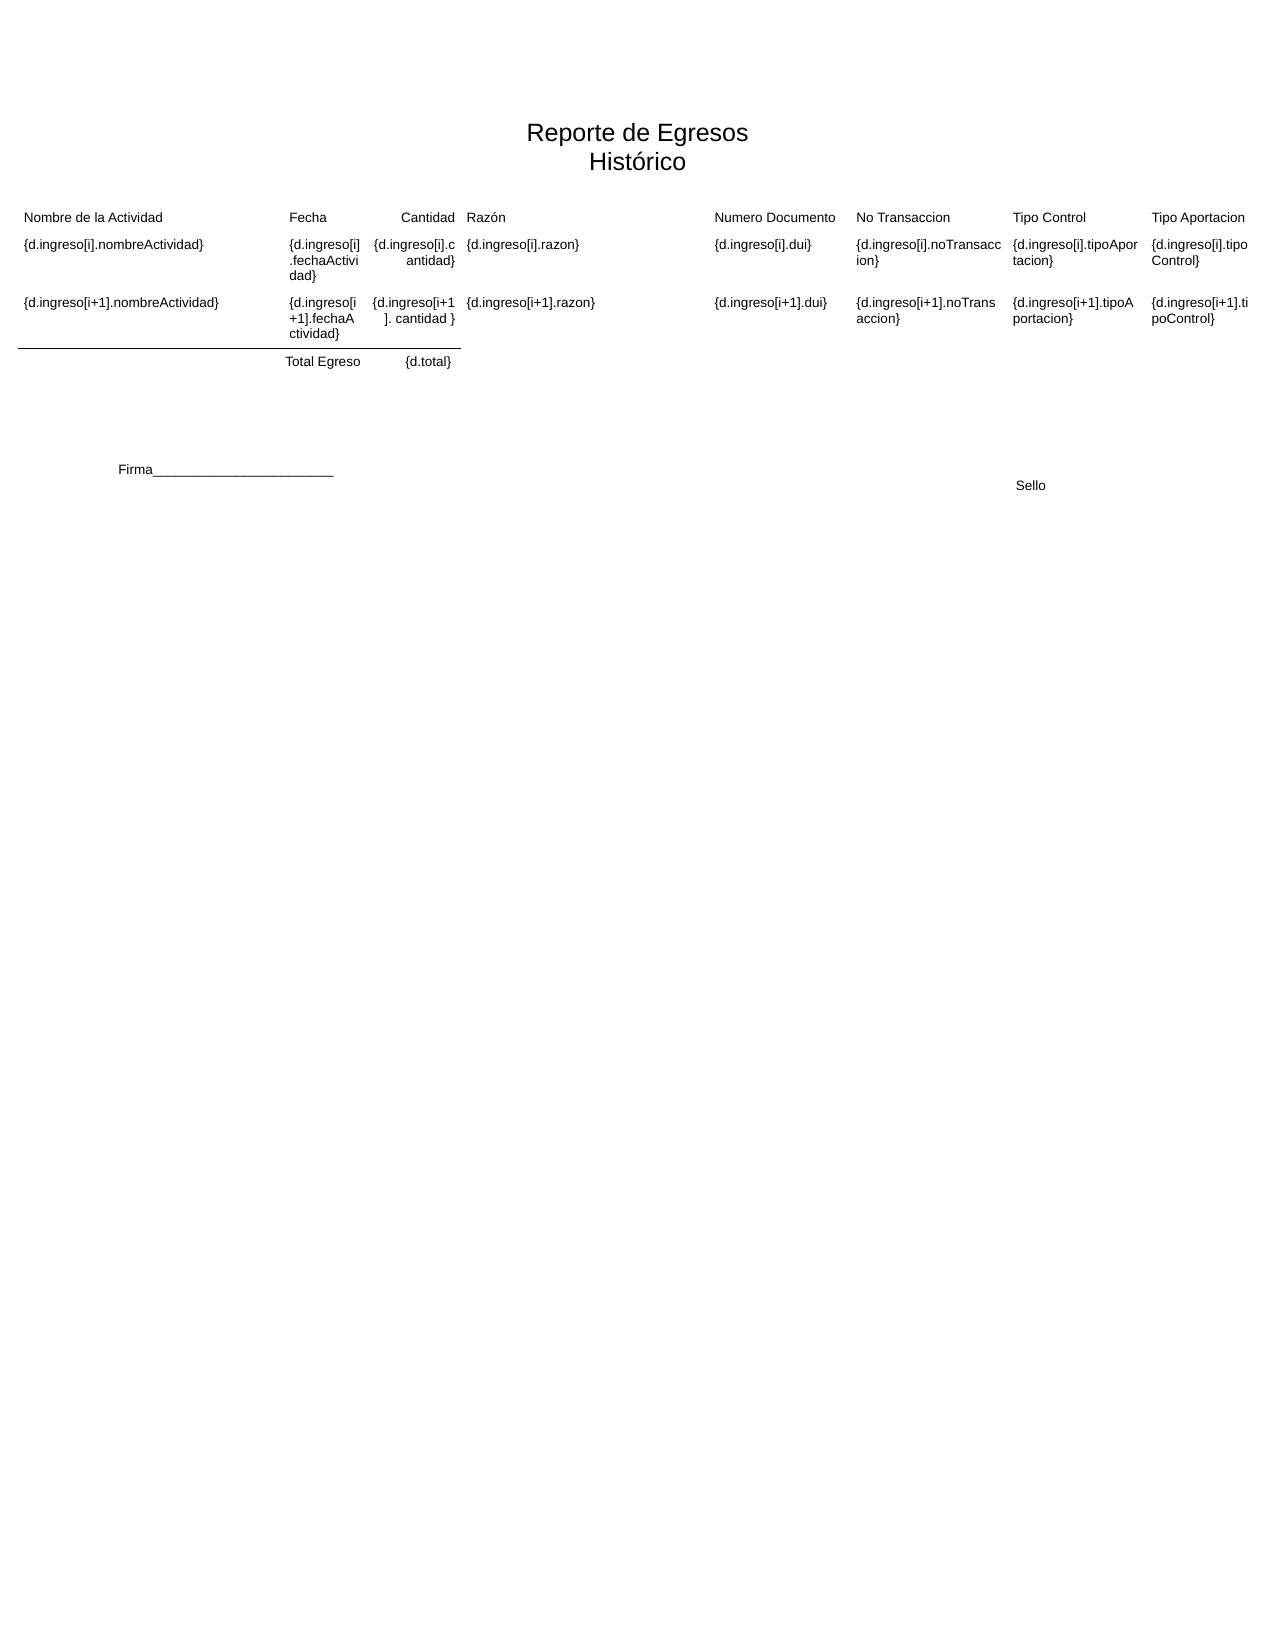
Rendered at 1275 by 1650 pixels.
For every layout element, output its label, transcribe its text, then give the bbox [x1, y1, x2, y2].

table_cell {d.ingreso[i].razon} [461, 231, 709, 289]
table_header Nombre de la Actividad [18, 204, 283, 231]
table_cell [850, 348, 1007, 375]
table_cell {d.ingreso[i+1].razon} [461, 289, 709, 347]
table_cell Total Egreso [18, 349, 366, 375]
table_cell [1007, 348, 1146, 375]
table_header Cantidad [366, 204, 461, 231]
table_cell {d.ingreso[i+1].tipoAportacion} [1007, 289, 1146, 347]
table_cell {d.ingreso[i+1].nombreActividad} [18, 289, 283, 347]
table_cell {d.ingreso[i].tipoAportacion} [1007, 231, 1146, 289]
table_cell {d.ingreso[i+1].tipoControl} [1146, 289, 1258, 347]
table_cell {d.ingreso[i].dui} [709, 231, 850, 289]
text Reporte de Egresos [118, 118, 1157, 147]
table_cell {d.ingreso[i+1].fechaActividad} [284, 289, 366, 347]
table_cell {d.ingreso[i+1].noTransaccion} [850, 289, 1007, 347]
table_cell {d.ingreso[i].fechaActividad} [284, 231, 366, 289]
text Sello [118, 477, 1157, 493]
table_cell [1146, 348, 1258, 375]
table_header Numero Documento [709, 204, 850, 231]
text Firma________________________ [118, 462, 1157, 477]
table_cell {d.ingreso[i+1]. cantidad } [366, 289, 461, 347]
table_cell {d.ingreso[i+1].dui} [709, 289, 850, 347]
table_header Razón [461, 204, 709, 231]
table_header No Transaccion [850, 204, 1007, 231]
table_header Fecha [284, 204, 366, 231]
table_cell [461, 348, 709, 375]
text Histórico [118, 147, 1157, 176]
table_cell {d.total} [366, 349, 461, 375]
table_cell {d.ingreso[i].cantidad} [366, 231, 461, 289]
table_cell {d.ingreso[i].nombreActividad} [18, 231, 283, 289]
table_cell {d.ingreso[i].noTransaccion} [850, 231, 1007, 289]
table_header Tipo Aportacion [1146, 204, 1258, 231]
table_header Tipo Control [1007, 204, 1146, 231]
table_cell {d.ingreso[i].tipoControl} [1146, 231, 1258, 289]
table_cell [709, 348, 850, 375]
